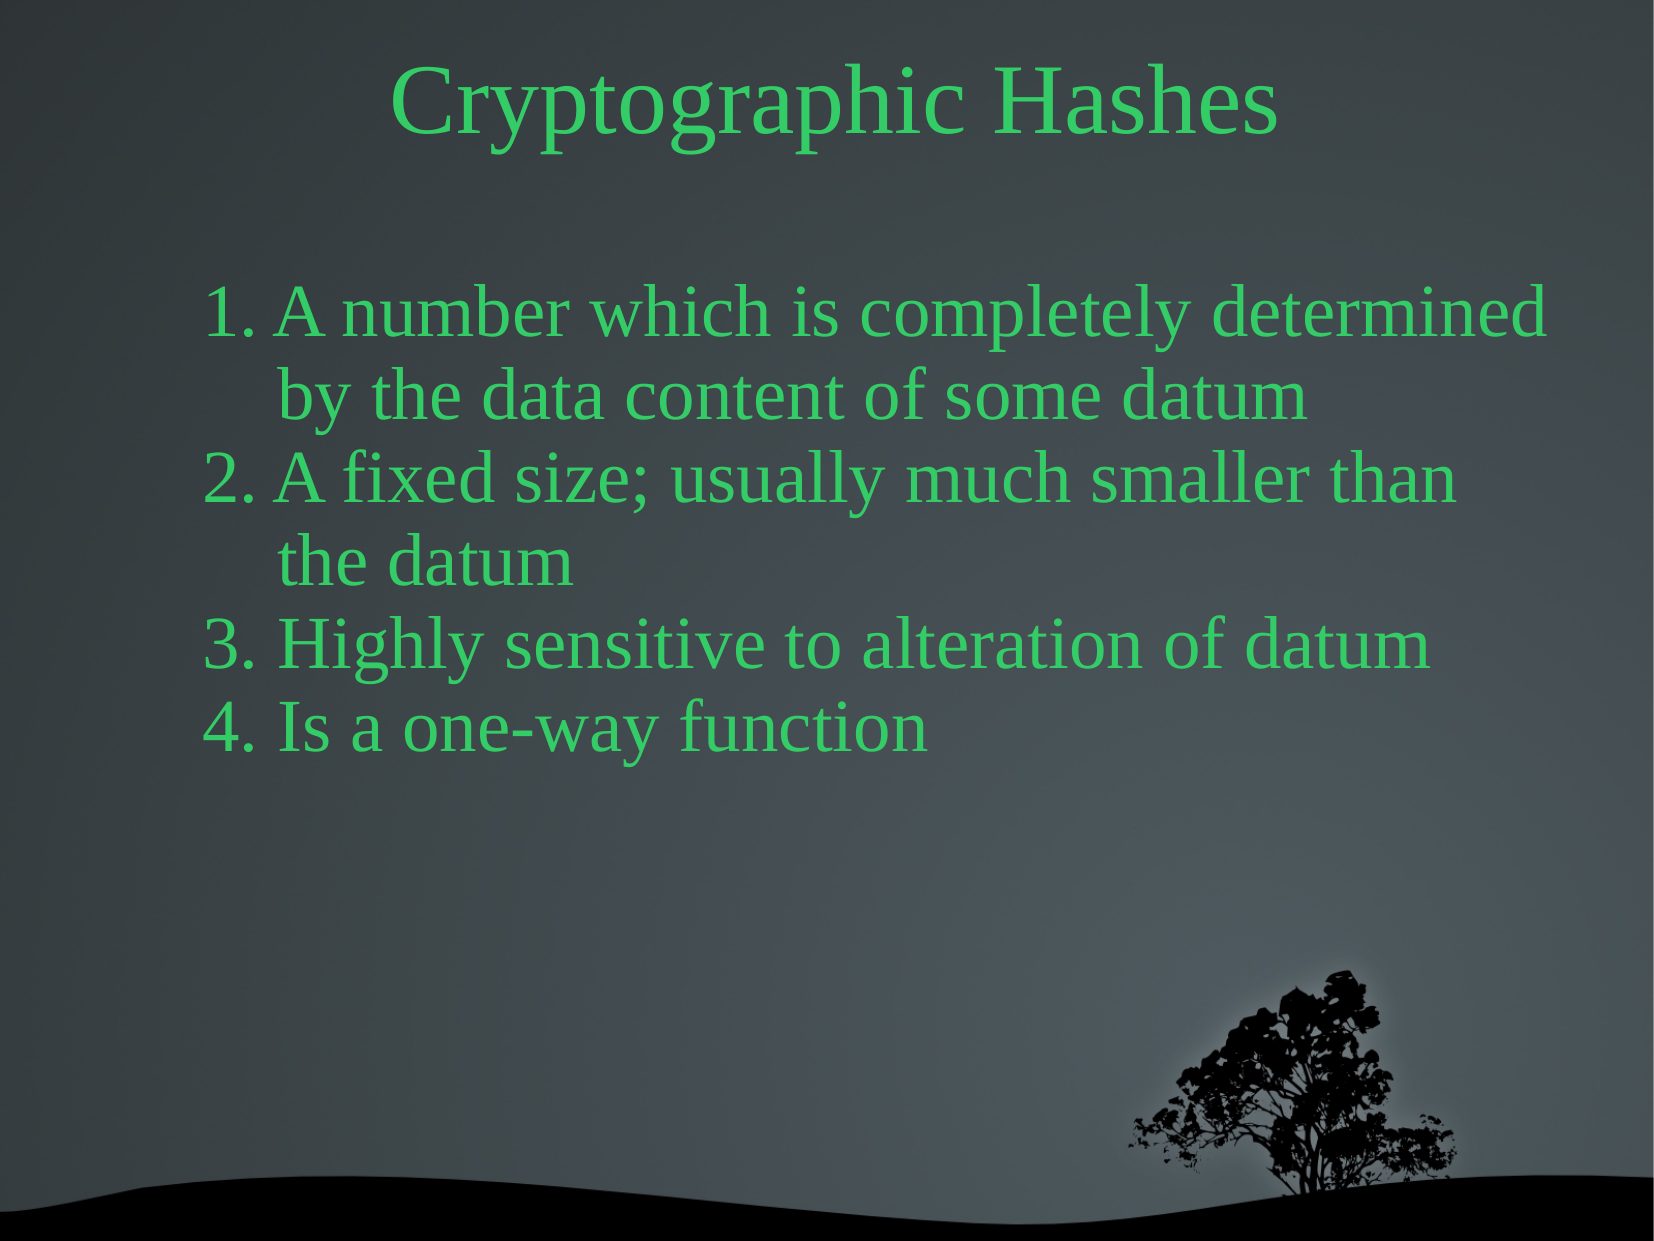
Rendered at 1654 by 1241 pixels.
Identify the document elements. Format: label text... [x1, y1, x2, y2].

text_box Cryptographic Hashes [375, 37, 1300, 174]
text_box 1. A number which is completely determined by the data content of some datum 2. A fixed size; usually much smaller than the datum 3. Highly sensitive to alteration of datum 4. Is a one-way function [187, 262, 1566, 822]
picture [0, 0, 1654, 1241]
